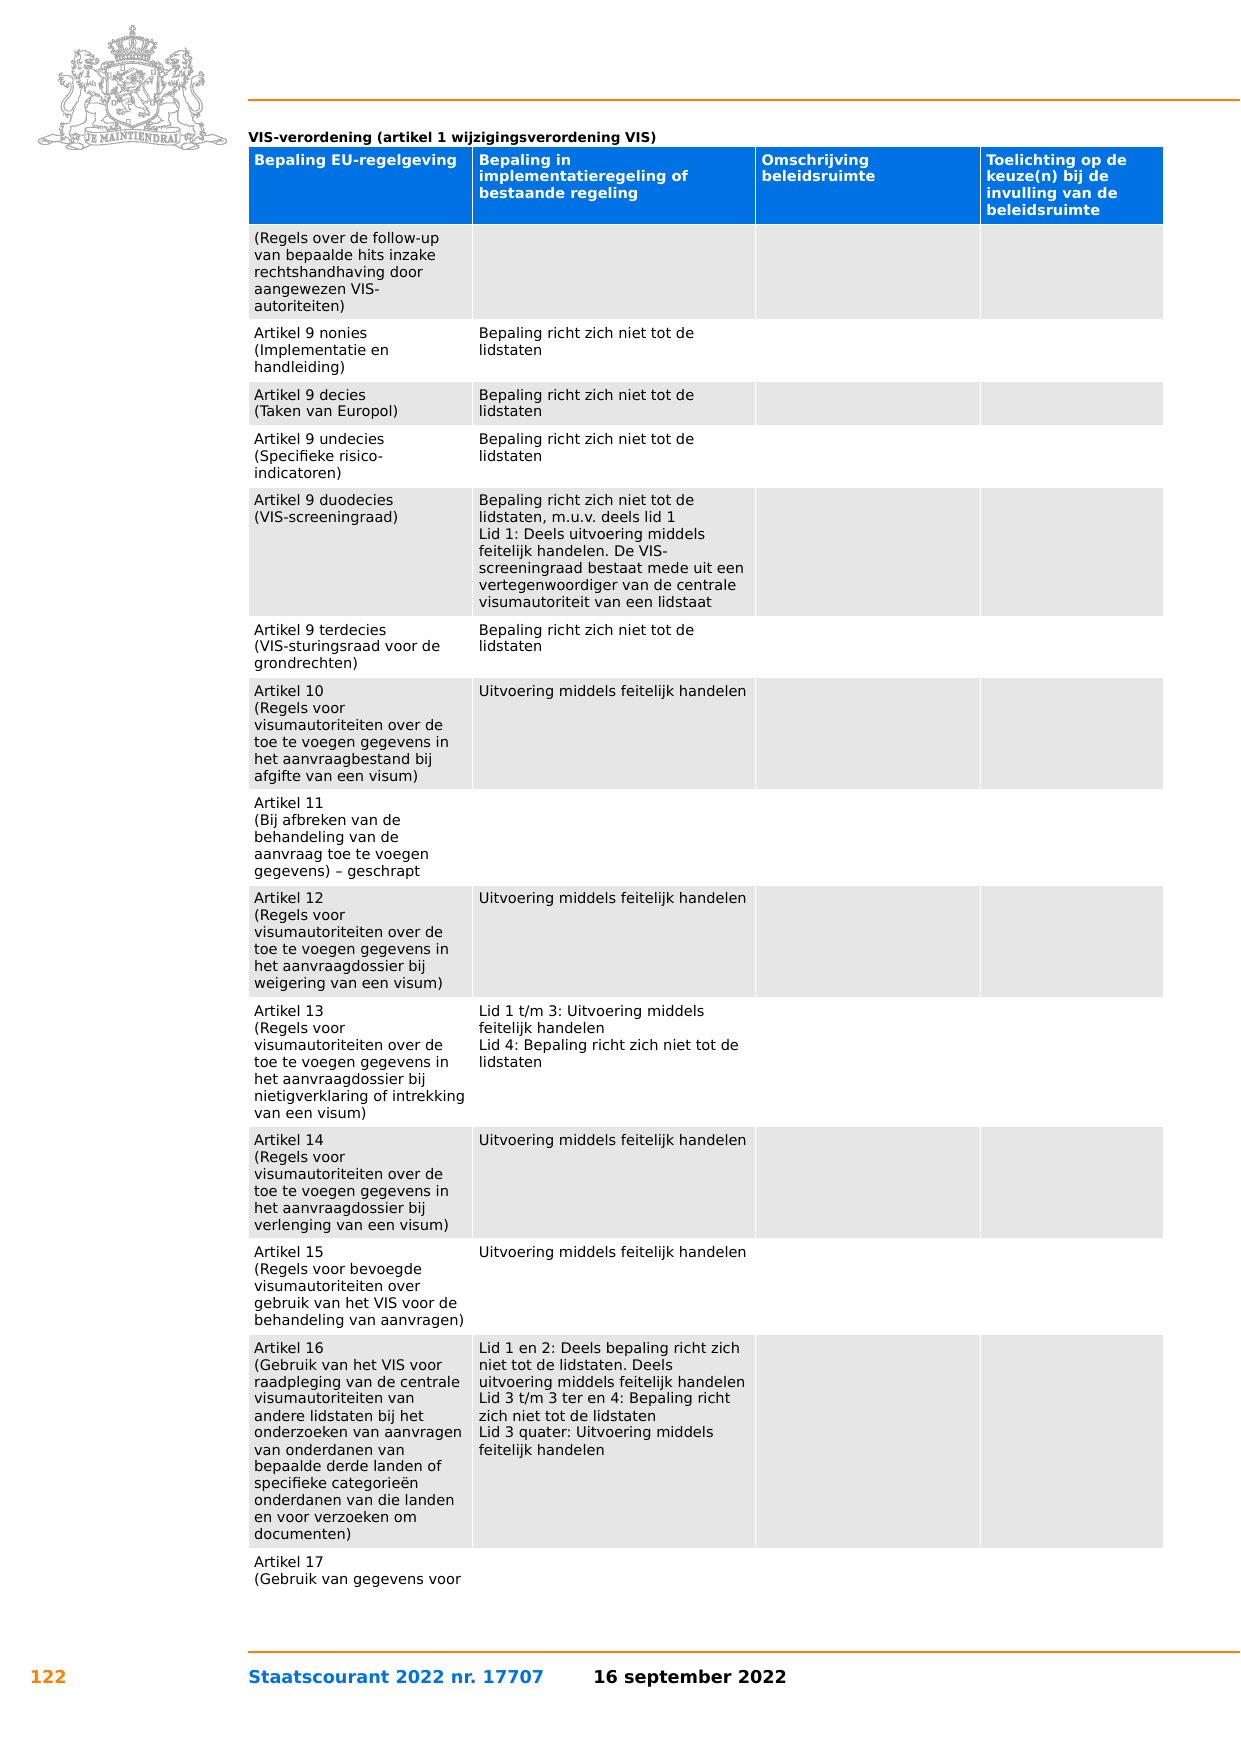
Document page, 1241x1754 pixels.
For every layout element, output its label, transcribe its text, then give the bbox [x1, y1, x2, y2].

table_cell [473, 790, 755, 884]
table_cell Bepaling richt zich niet tot de lidstaten, m.u.v. deels lid 1 Lid 1: Deels uitvoering middels feitelijk handelen. De VIS-screeningraad bestaat mede uit een vertegenwoordiger van de centrale visumautoriteit van een lidstaat [473, 488, 755, 616]
table_cell [981, 382, 1163, 425]
table_cell [981, 678, 1163, 789]
table_cell [981, 790, 1163, 884]
table_cell [756, 1335, 980, 1548]
table_cell Omschrijving beleidsruimte [756, 147, 980, 224]
table_cell [473, 1549, 755, 1592]
table_cell (Regels over de follow-up van bepaalde hits inzake rechtshandhaving door aangewezen VIS-autoriteiten) [249, 225, 472, 319]
table_cell Artikel 9 duodecies (VIS-screeningraad) [249, 488, 472, 616]
table_cell Artikel 9 nonies (Implementatie en handleiding) [249, 320, 472, 381]
table_cell [756, 1240, 980, 1334]
table_cell [756, 225, 980, 319]
table_cell [981, 1240, 1163, 1334]
table_cell Bepaling richt zich niet tot de lidstaten [473, 382, 755, 425]
table_cell [981, 488, 1163, 616]
table_cell [756, 678, 980, 789]
table_cell [756, 886, 980, 997]
table_cell Bepaling richt zich niet tot de lidstaten [473, 320, 755, 381]
table_header VIS-verordening (artikel 1 wijzigingsverordening VIS) [248, 130, 1163, 146]
table_cell Lid 1 t/m 3: Uitvoering middels feitelijk handelen Lid 4: Bepaling richt zich niet tot de lidstaten [473, 998, 755, 1126]
table_cell [981, 886, 1163, 997]
table_cell Artikel 11 (Bij afbreken van de behandeling van de aanvraag toe te voegen gegevens) – geschrapt [249, 790, 472, 884]
table_cell Bepaling richt zich niet tot de lidstaten [473, 617, 755, 677]
table_cell Bepaling in implementatieregeling of bestaande regeling [473, 147, 755, 224]
table_cell [981, 426, 1163, 486]
picture [38, 25, 227, 150]
table_cell Artikel 16 (Gebruik van het VIS voor raadpleging van de centrale visumautoriteiten van andere lidstaten bij het onderzoeken van aanvragen van onderdanen van bepaalde derde landen of specifieke categorieën onderdanen van die landen en voor verzoeken om documenten) [249, 1335, 472, 1548]
table_cell Uitvoering middels feitelijk handelen [473, 886, 755, 997]
table_cell Artikel 9 decies (Taken van Europol) [249, 382, 472, 425]
table_cell [981, 225, 1163, 319]
table_cell Uitvoering middels feitelijk handelen [473, 678, 755, 789]
table_cell Uitvoering middels feitelijk handelen [473, 1240, 755, 1334]
table_cell [981, 320, 1163, 381]
table_cell [981, 998, 1163, 1126]
table_cell [981, 1127, 1163, 1238]
table_cell [981, 1549, 1163, 1592]
table_cell Artikel 15 (Regels voor bevoegde visumautoriteiten over gebruik van het VIS voor de behandeling van aanvragen) [249, 1240, 472, 1334]
table_cell Artikel 14 (Regels voor visumautoriteiten over de toe te voegen gegevens in het aanvraagdossier bij verlenging van een visum) [249, 1127, 472, 1238]
table_cell [981, 1335, 1163, 1548]
table_cell Bepaling richt zich niet tot de lidstaten [473, 426, 755, 486]
table_cell [756, 1127, 980, 1238]
table_cell Toelichting op de keuze(n) bij de invulling van de beleidsruimte [981, 147, 1163, 224]
table_cell Artikel 17 (Gebruik van gegevens voor [249, 1549, 472, 1592]
table_cell [756, 488, 980, 616]
table_cell [756, 382, 980, 425]
table_cell [756, 1549, 980, 1592]
table_cell Artikel 13 (Regels voor visumautoriteiten over de toe te voegen gegevens in het aanvraagdossier bij nietigverklaring of intrekking van een visum) [249, 998, 472, 1126]
table_cell Uitvoering middels feitelijk handelen [473, 1127, 755, 1238]
table_cell [981, 617, 1163, 677]
table_cell Artikel 9 terdecies (VIS-sturingsraad voor de grondrechten) [249, 617, 472, 677]
table_cell [756, 426, 980, 486]
table_cell Bepaling EU-regelgeving [249, 147, 472, 224]
table_cell [756, 320, 980, 381]
table_cell [756, 790, 980, 884]
table_cell [756, 998, 980, 1126]
table_cell Artikel 9 undecies (Specifieke risico-indicatoren) [249, 426, 472, 486]
table_cell Lid 1 en 2: Deels bepaling richt zich niet tot de lidstaten. Deels uitvoering middels feitelijk handelen Lid 3 t/m 3 ter en 4: Bepaling richt zich niet tot de lidstaten Lid 3 quater: Uitvoering middels feitelijk handelen [473, 1335, 755, 1548]
table_cell [756, 617, 980, 677]
table_cell Artikel 10 (Regels voor visumautoriteiten over de toe te voegen gegevens in het aanvraagbestand bij afgifte van een visum) [249, 678, 472, 789]
table_cell [473, 225, 755, 319]
table_cell Artikel 12 (Regels voor visumautoriteiten over de toe te voegen gegevens in het aanvraagdossier bij weigering van een visum) [249, 886, 472, 997]
